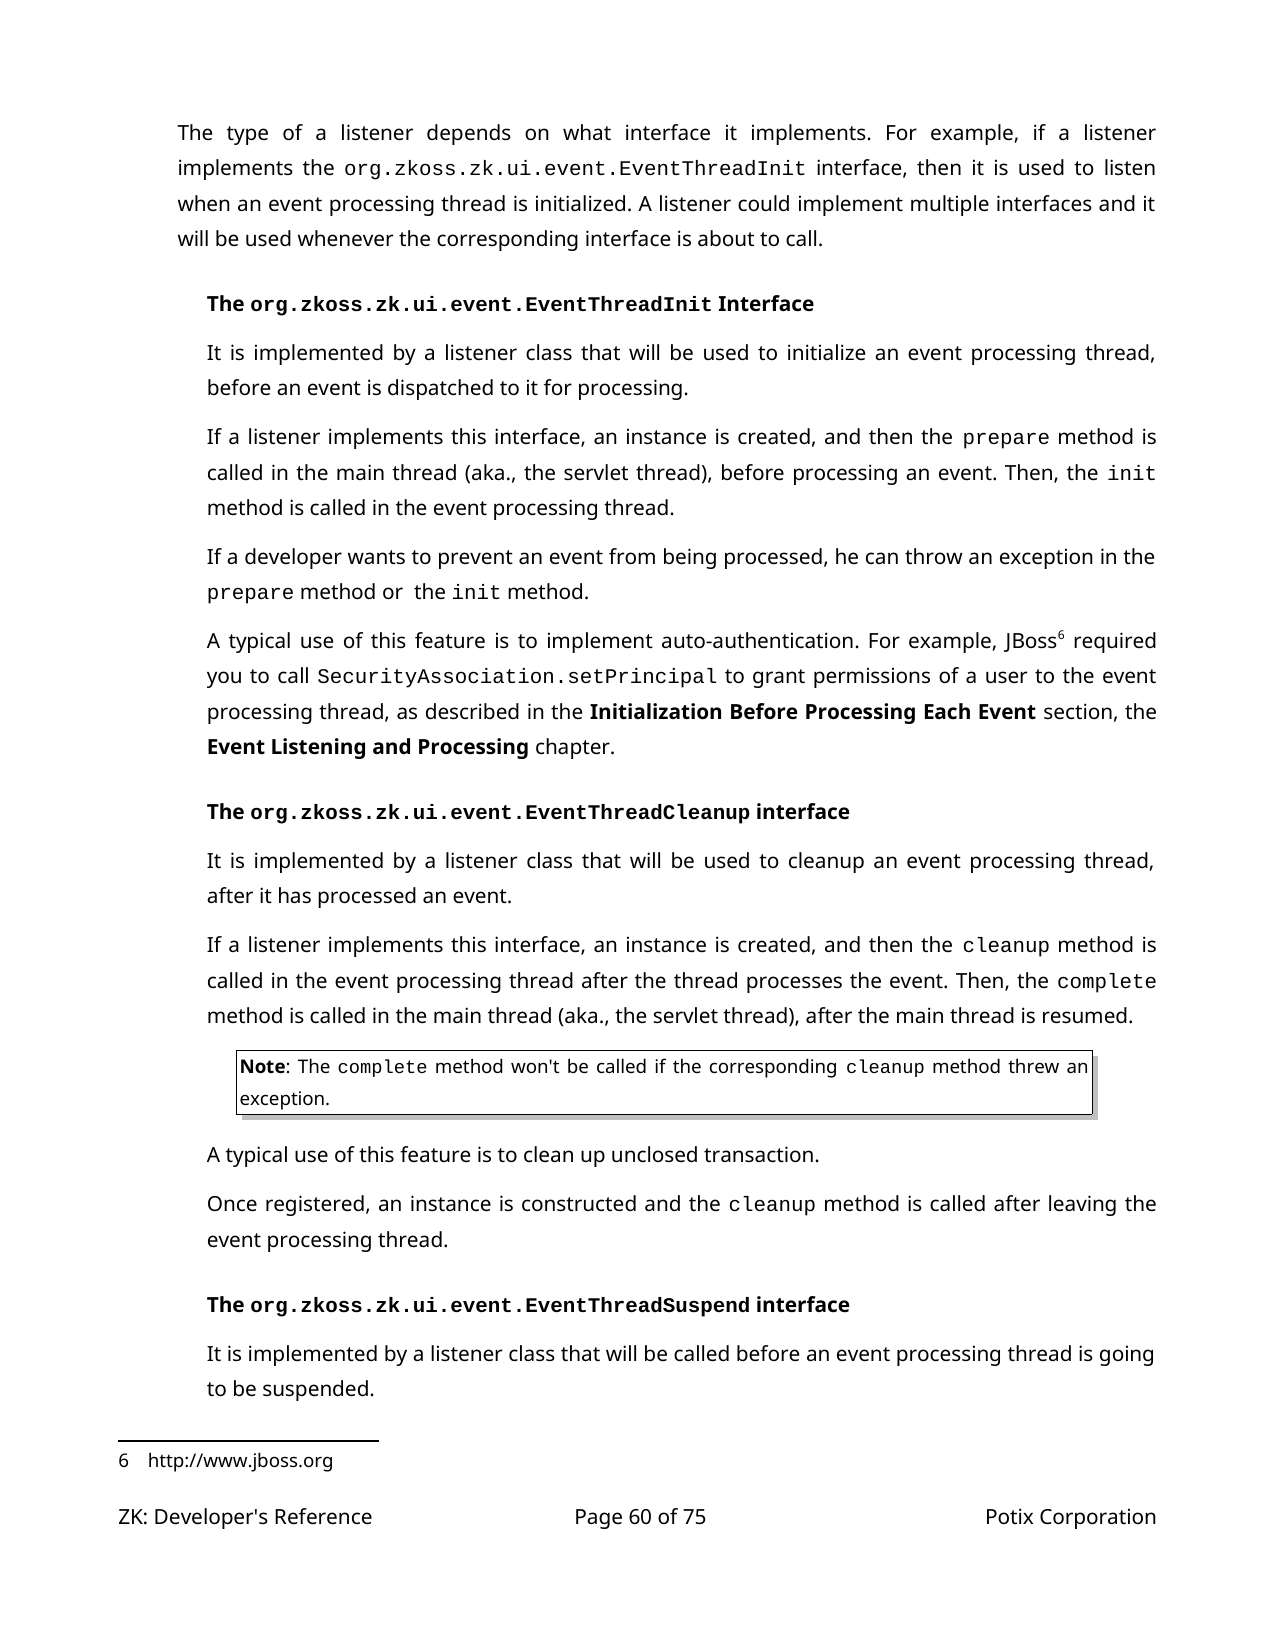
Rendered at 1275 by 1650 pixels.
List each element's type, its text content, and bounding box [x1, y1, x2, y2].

text The type of a listener depends on what interface it implements. For example, if a listener implements the org.zkoss.zk.ui.event.EventThreadInit interface, then it is used to listen when an event processing thread is initialized. A listener could implement multiple interfaces and it will be used whenever the corresponding interface is about to call. [177, 118, 1157, 252]
text If a listener implements this interface, an instance is created, and then the prepare method is called in the main thread (aka., the servlet thread), before processing an event. Then, the init method is called in the event processing thread. [207, 422, 1157, 521]
text It is implemented by a listener class that will be called before an event processing thread is going to be suspended. [207, 1339, 1157, 1402]
text If a developer wants to prevent an event from being processed, he can throw an exception in the prepare method or the init method. [207, 542, 1157, 606]
text http://www.jboss.org [118, 1447, 1157, 1473]
text Once registered, an instance is constructed and the cleanup method is called after leaving the event processing thread. [207, 1189, 1157, 1253]
text Note: The complete method won't be called if the corresponding cleanup method threw an exception. [237, 1051, 1092, 1114]
text It is implemented by a listener class that will be used to initialize an event processing thread, before an event is dispatched to it for processing. [207, 338, 1157, 402]
text A typical use of this feature is to implement auto-authentication. For example, JBoss required you to call SecurityAssociation.setPrincipal to grant permissions of a user to the event processing thread, as described in the Initialization Before Processing Each Event section, the Event Listening and Processing chapter. [207, 626, 1157, 761]
text It is implemented by a listener class that will be used to cleanup an event processing thread, after it has processed an event. [207, 846, 1157, 910]
subtitle The org.zkoss.zk.ui.event.EventThreadCleanup interface [207, 797, 1157, 826]
subtitle The org.zkoss.zk.ui.event.EventThreadInit Interface [207, 289, 1157, 317]
text If a listener implements this interface, an instance is created, and then the cleanup method is called in the event processing thread after the thread processes the event. Then, the complete method is called in the main thread (aka., the servlet thread), after the main thread is resumed. [207, 931, 1157, 1030]
subtitle The org.zkoss.zk.ui.event.EventThreadSuspend interface [207, 1290, 1157, 1318]
text A typical use of this feature is to clean up unclosed transaction. [207, 1141, 1157, 1169]
